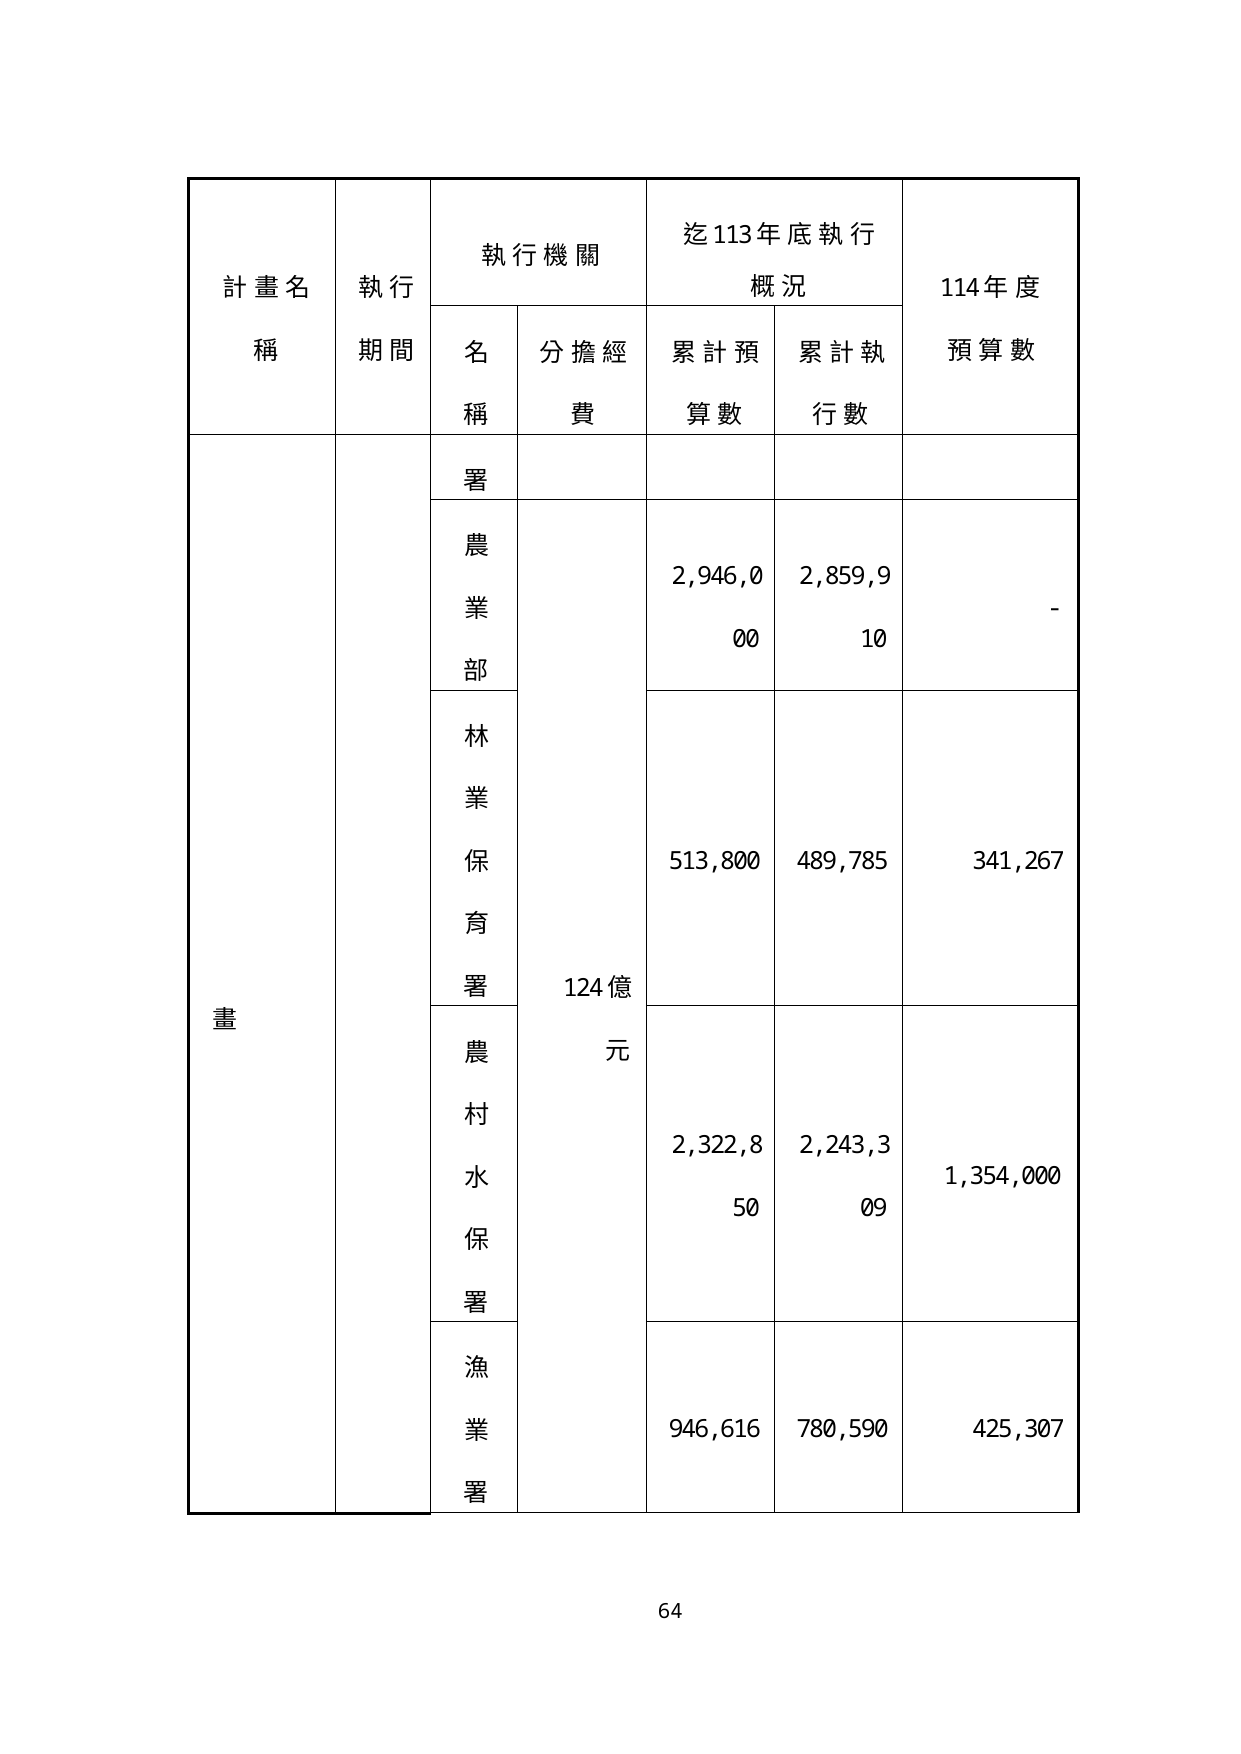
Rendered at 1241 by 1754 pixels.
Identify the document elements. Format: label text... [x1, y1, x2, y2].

table_header 執行 期間 [336, 180, 430, 433]
table_cell 名稱 [431, 306, 517, 433]
table_cell [647, 435, 774, 499]
table_cell [336, 435, 430, 1512]
table_cell 農村水保署 [431, 1006, 517, 1321]
table_cell 2,946,000 [647, 500, 774, 690]
table_cell 341,267 [903, 691, 1077, 1005]
table_header 執行機關 [431, 180, 646, 305]
table_header 計畫名稱 [190, 180, 335, 433]
table_cell 2,243,309 [775, 1006, 902, 1321]
table_cell 2,322,850 [647, 1006, 774, 1321]
table_cell 畫 [190, 435, 335, 1512]
table_cell [903, 435, 1077, 499]
table_cell 1,354,000 [903, 1006, 1077, 1321]
table_cell 780,590 [775, 1322, 902, 1512]
table_cell 425,307 [903, 1322, 1077, 1512]
table_cell 489,785 [775, 691, 902, 1005]
table_cell 513,800 [647, 691, 774, 1005]
table_cell 分擔經費 [518, 306, 646, 433]
table_cell 署 [431, 435, 517, 499]
table_header 114年度 預算數 [903, 180, 1077, 433]
table_cell 946,616 [647, 1322, 774, 1512]
table_cell [775, 435, 902, 499]
table_cell 累計預算數 [647, 306, 774, 433]
table_cell 農業部 [431, 500, 517, 690]
table_cell [518, 435, 646, 499]
table_cell 124億元 [518, 500, 646, 1512]
table_cell - [903, 500, 1077, 690]
table_cell 2,859,910 [775, 500, 902, 690]
table_cell 漁業署 [431, 1322, 517, 1512]
table_cell 林業保育署 [431, 691, 517, 1005]
table_cell 累計執行數 [775, 306, 902, 433]
table_header 迄113年底執行概況 [647, 180, 902, 305]
